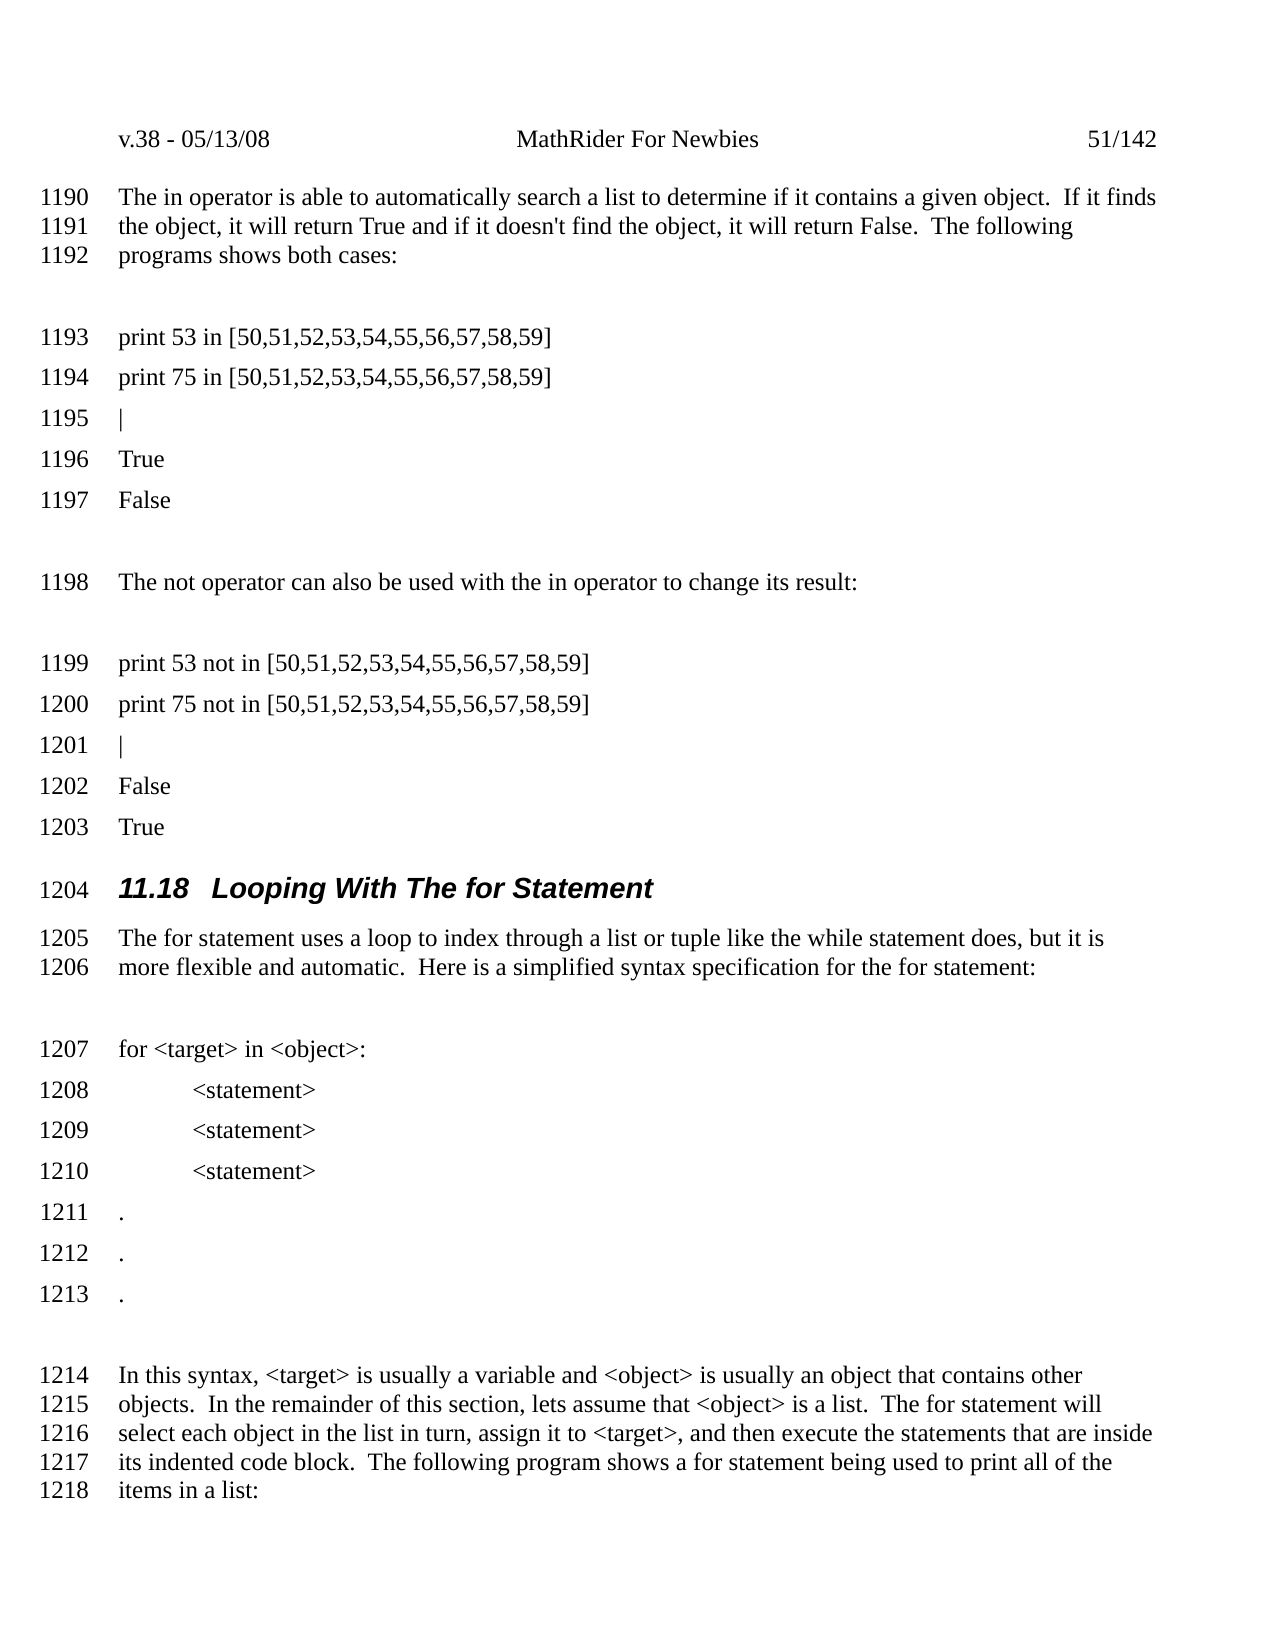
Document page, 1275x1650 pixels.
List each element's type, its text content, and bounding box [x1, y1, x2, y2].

text . [118, 1197, 1157, 1226]
text <statement> [118, 1156, 1157, 1185]
subtitle Looping With The for Statement [118, 871, 1157, 905]
text <statement> [118, 1075, 1157, 1103]
text The for statement uses a loop to index through a list or tuple like the while statement does, but it is more flexible and automatic. Here is a simplified syntax specification for the for statement: [118, 923, 1157, 981]
text False [118, 771, 1157, 799]
text print 53 not in [50,51,52,53,54,55,56,57,58,59] [118, 648, 1157, 677]
text print 53 in [50,51,52,53,54,55,56,57,58,59] [118, 322, 1157, 350]
text | [118, 730, 1157, 759]
text . [118, 1279, 1157, 1308]
text The in operator is able to automatically search a list to determine if it contains a given object. If it finds the object, it will return True and if it doesn't find the object, it will return False. The following programs shows both cases: [118, 182, 1157, 269]
text <statement> [118, 1116, 1157, 1144]
text . [118, 1238, 1157, 1267]
text True [118, 444, 1157, 473]
text False [118, 485, 1157, 514]
text The not operator can also be used with the in operator to change its result: [118, 567, 1157, 595]
text | [118, 403, 1157, 432]
text In this syntax, <target> is usually a variable and <object> is usually an object that contains other objects. In the remainder of this section, lets assume that <object> is a list. The for statement will select each object in the list in turn, assign it to <target>, and then execute the statements that are inside its indented code block. The following program shows a for statement being used to print all of the items in a list: [118, 1361, 1157, 1504]
text True [118, 812, 1157, 840]
text for <target> in <object>: [118, 1034, 1157, 1063]
text print 75 not in [50,51,52,53,54,55,56,57,58,59] [118, 689, 1157, 718]
text print 75 in [50,51,52,53,54,55,56,57,58,59] [118, 362, 1157, 391]
